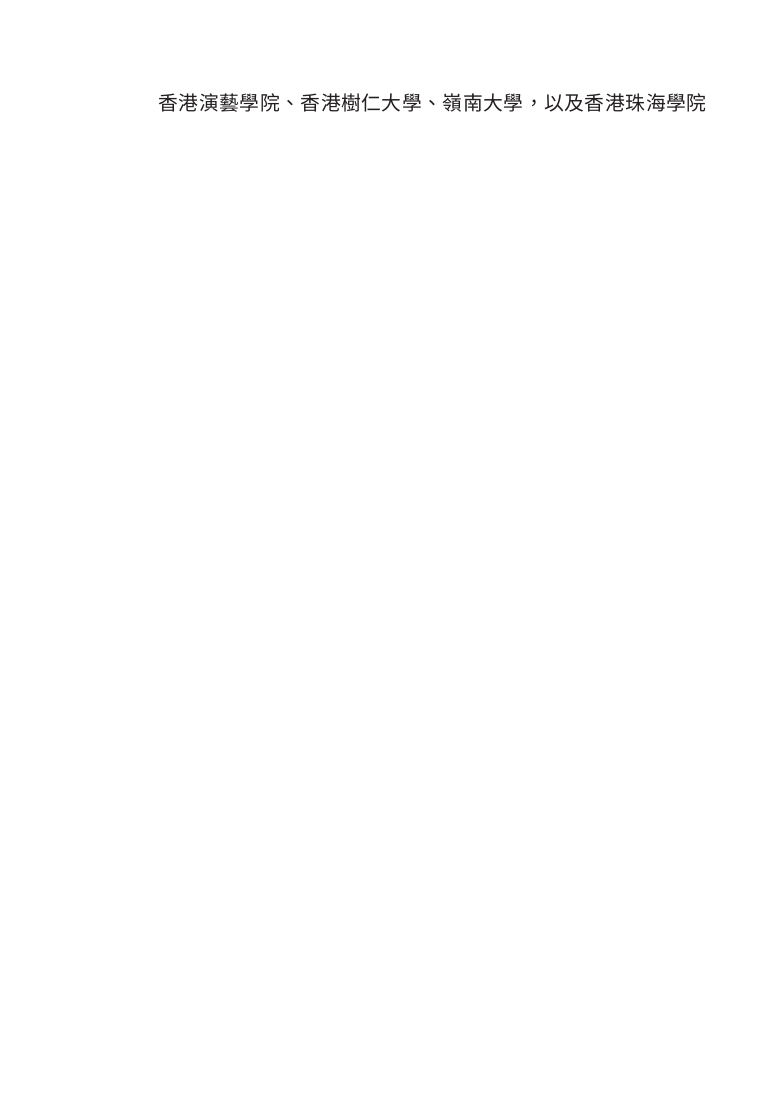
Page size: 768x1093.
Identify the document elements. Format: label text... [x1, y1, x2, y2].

text 香港演藝學院、香港樹仁大學、嶺南大學，以及香港珠海學院 [126, 87, 714, 116]
